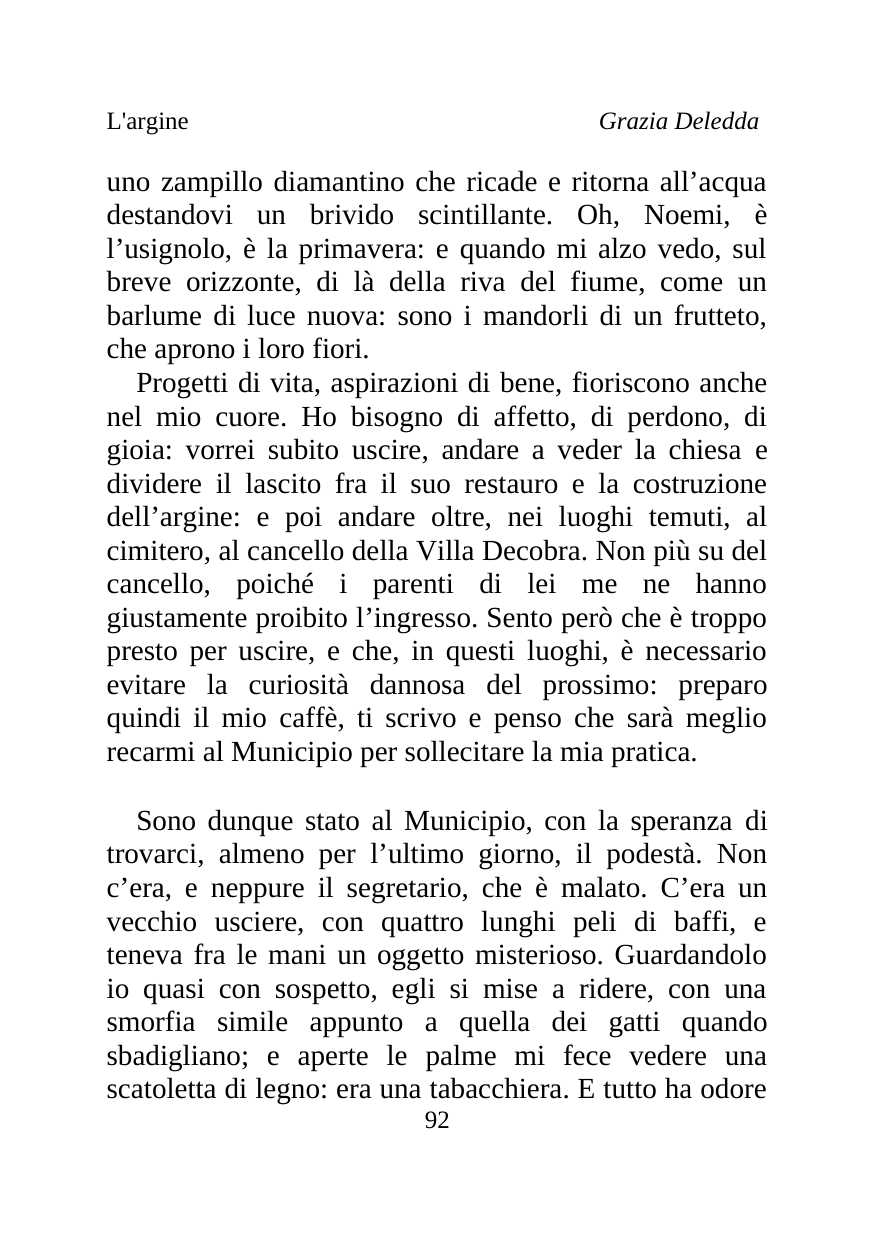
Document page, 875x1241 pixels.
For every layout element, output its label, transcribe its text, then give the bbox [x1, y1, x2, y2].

text uno zampillo diamantino che ricade e ritorna all’acqua destandovi un brivido scintillante. Oh, Noemi, è l’usignolo, è la primavera: e quando mi alzo vedo, sul breve orizzonte, di là della riva del fiume, come un barlume di luce nuova: sono i mandorli di un frutteto, che aprono i loro fiori. [106, 164, 768, 365]
text Progetti di vita, aspirazioni di bene, fioriscono anche nel mio cuore. Ho bisogno di affetto, di perdono, di gioia: vorrei subito uscire, andare a veder la chiesa e dividere il lascito fra il suo restauro e la costruzione dell’argine: e poi andare oltre, nei luoghi temuti, al cimitero, al cancello della Villa Decobra. Non più su del cancello, poiché i parenti di lei me ne hanno giustamente proibito l’ingresso. Sento però che è troppo presto per uscire, e che, in questi luoghi, è necessario evitare la curiosità dannosa del prossimo: preparo quindi il mio caffè, ti scrivo e penso che sarà meglio recarmi al Municipio per sollecitare la mia pratica. [106, 365, 768, 768]
text Sono dunque stato al Municipio, con la speranza di trovarci, almeno per l’ultimo giorno, il podestà. Non c’era, e neppure il segretario, che è malato. C’era un vecchio usciere, con quattro lunghi peli di baffi, e teneva fra le mani un oggetto misterioso. Guardandolo io quasi con sospetto, egli si mise a ridere, con una smorfia simile appunto a quella dei gatti quando sbadigliano; e aperte le palme mi fece vedere una scatoletta di legno: era una tabacchiera. E tutto ha odore [106, 803, 768, 1105]
